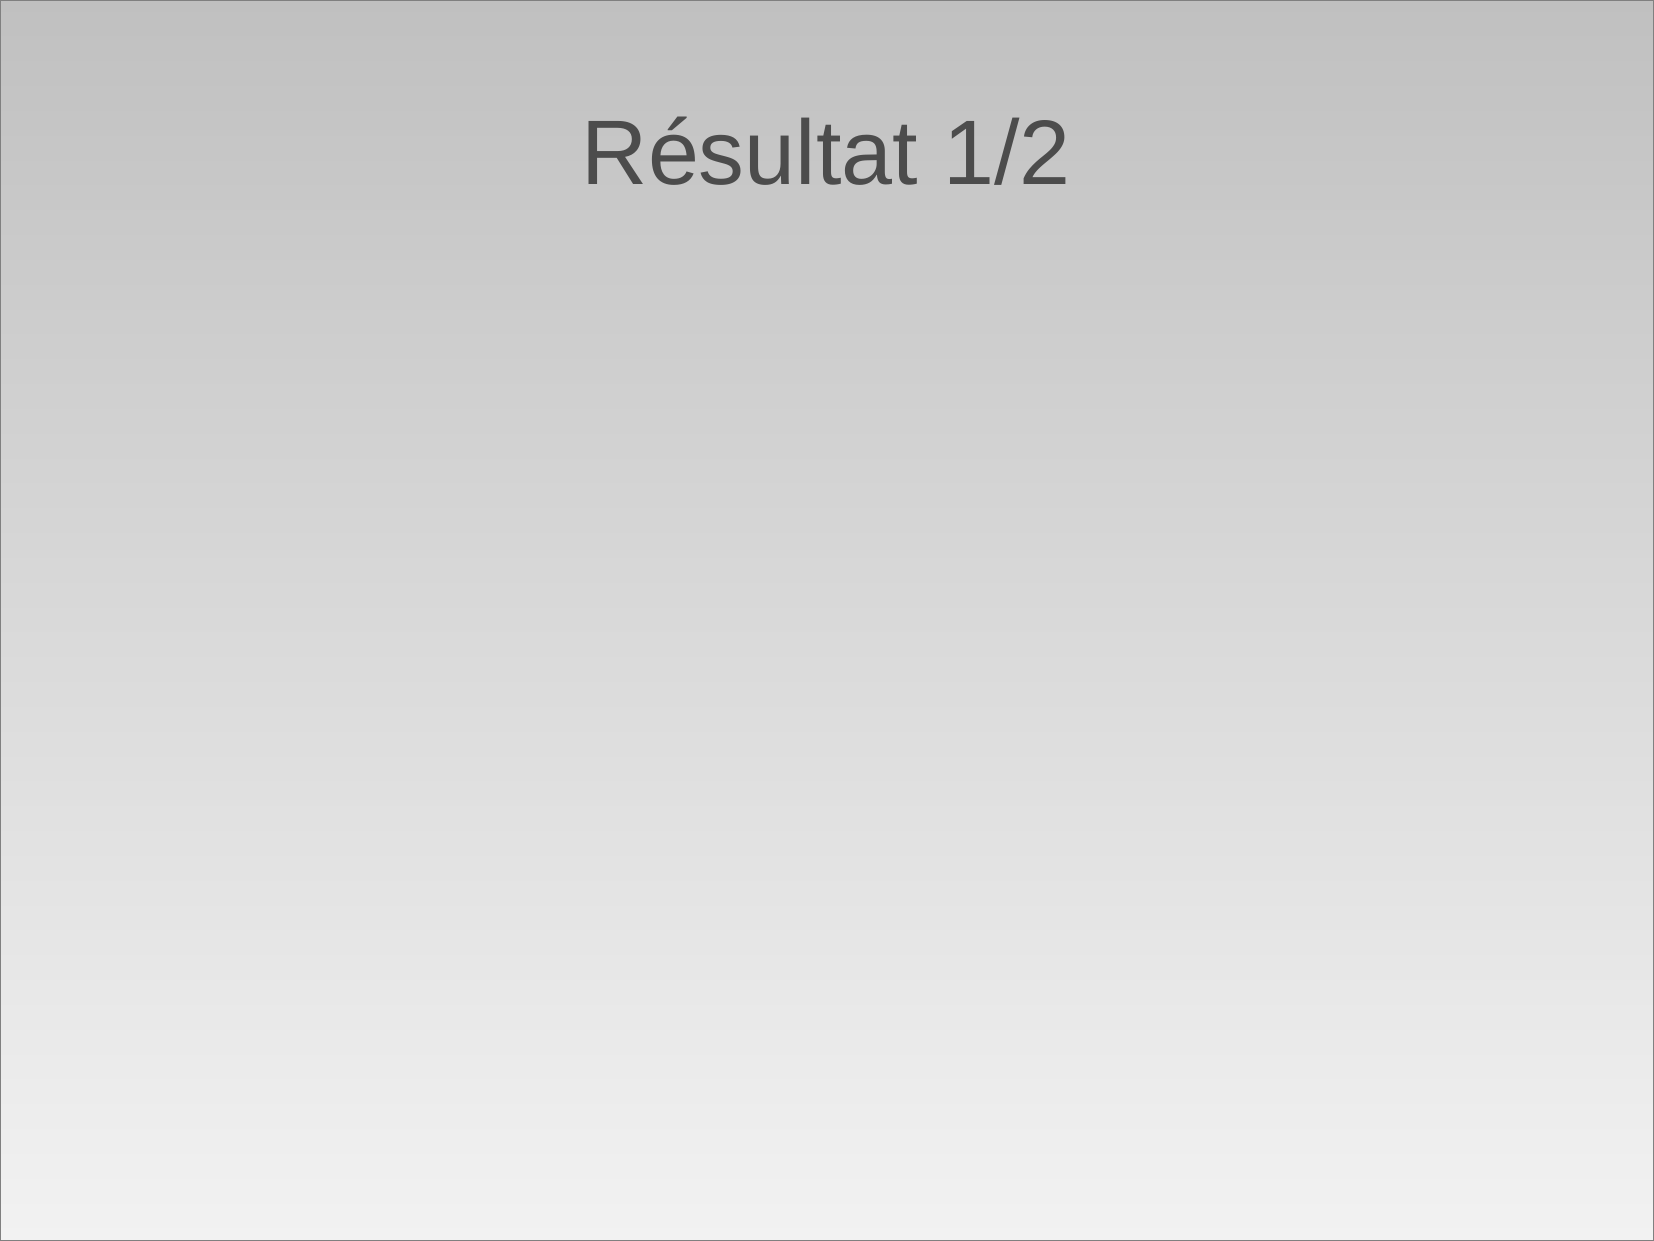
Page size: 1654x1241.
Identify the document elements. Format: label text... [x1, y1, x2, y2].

title Résultat 1/2 [82, 49, 1571, 257]
